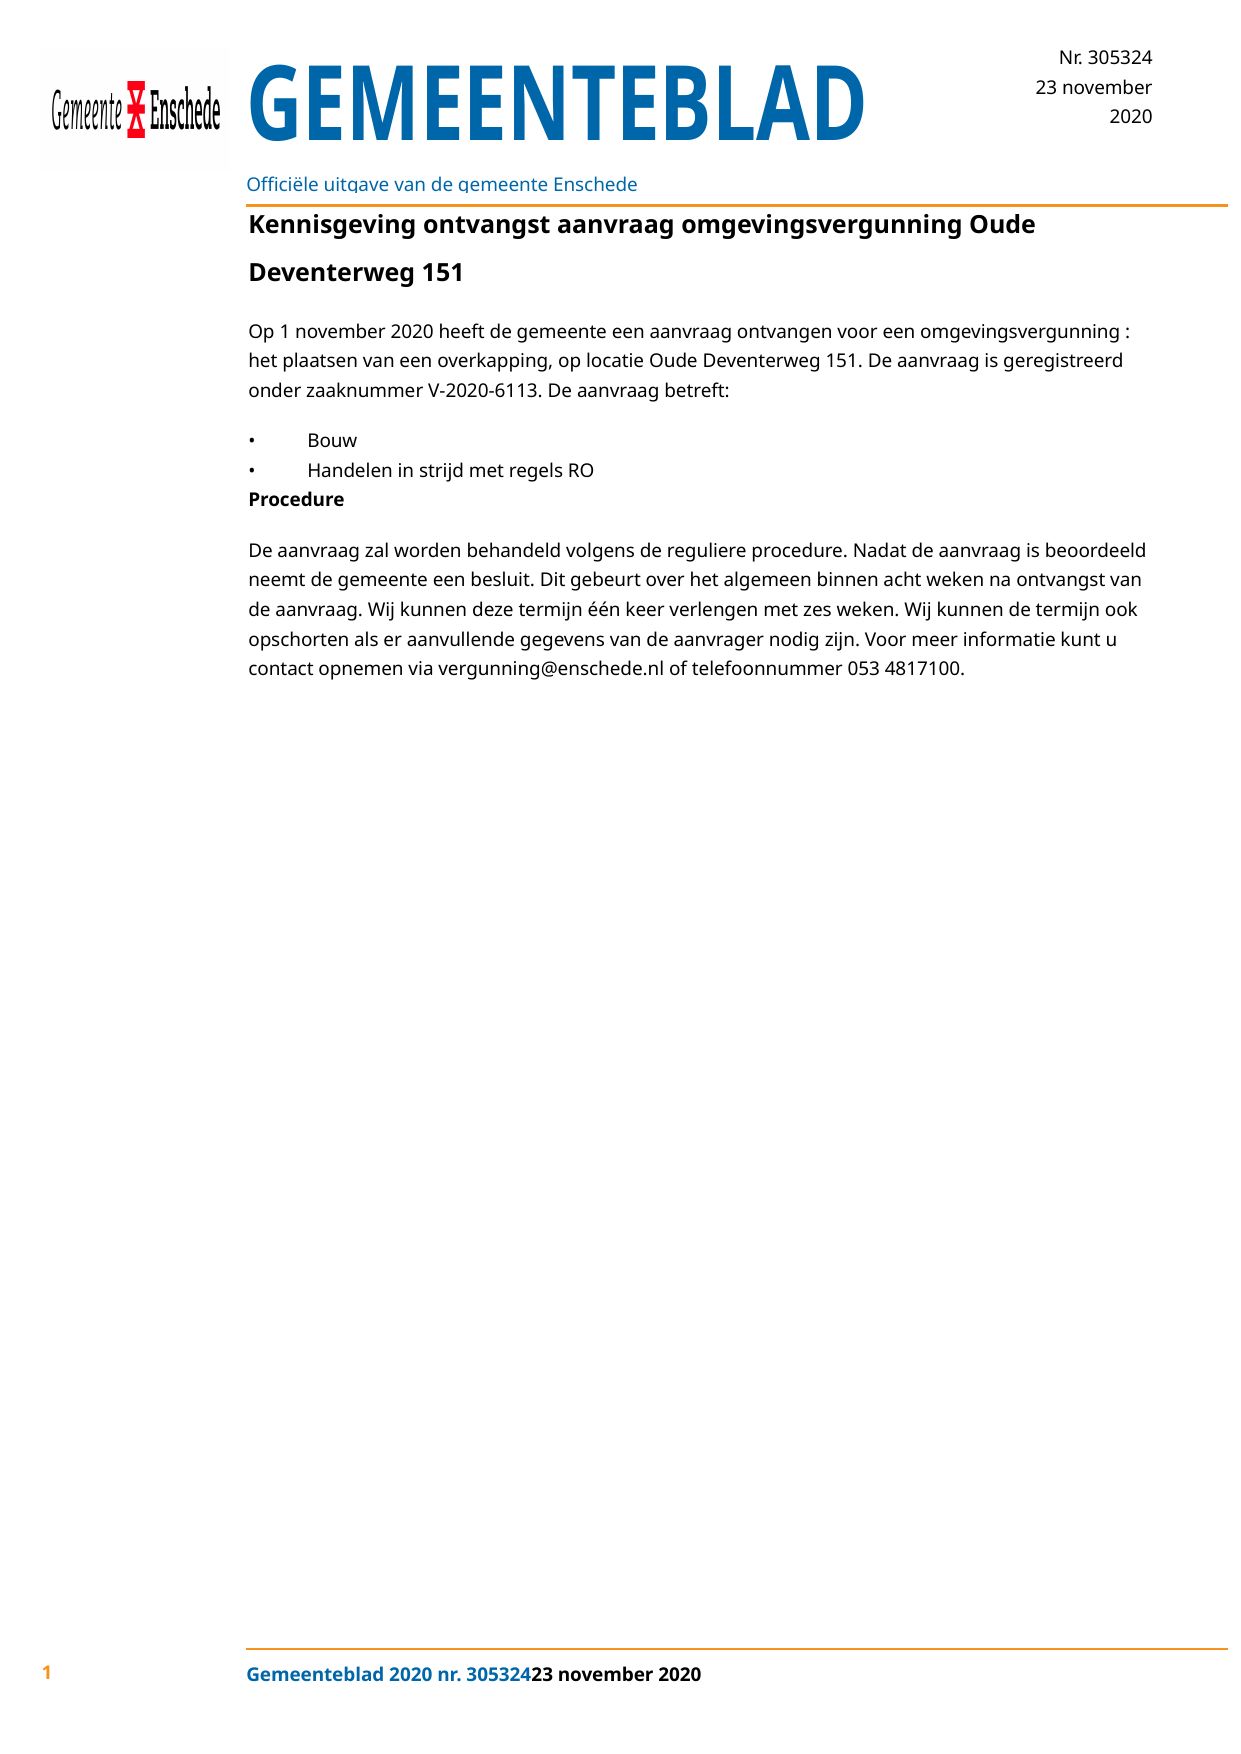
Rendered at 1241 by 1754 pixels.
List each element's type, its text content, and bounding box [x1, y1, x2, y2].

text De aanvraag zal worden behandeld volgens de reguliere procedure. Nadat de aanvraag is beoordeeld neemt de gemeente een besluit. Dit gebeurt over het algemeen binnen acht weken na ontvangst van de aanvraag. Wij kunnen deze termijn één keer verlengen met zes weken. Wij kunnen de termijn ook opschorten als er aanvullende gegevens van de aanvrager nodig zijn. Voor meer informatie kunt u contact opnemen via vergunning@enschede.nl of telefoonnummer 053 4817100. [248, 537, 1152, 681]
text Kennisgeving ontvangst aanvraag omgevingsvergunning Oude Deventerweg 151 [248, 207, 1152, 288]
list Bouw [248, 427, 1152, 453]
text Op 1 november 2020 heeft de gemeente een aanvraag ontvangen voor een omgevingsvergunning : het plaatsen van een overkapping, op locatie Oude Deventerweg 151. De aanvraag is geregistreerd onder zaaknummer V-2020-6113. De aanvraag betreft: [248, 318, 1152, 403]
picture [41, 47, 231, 172]
list Handelen in strijd met regels RO [248, 457, 1152, 483]
text Procedure [248, 487, 1152, 512]
